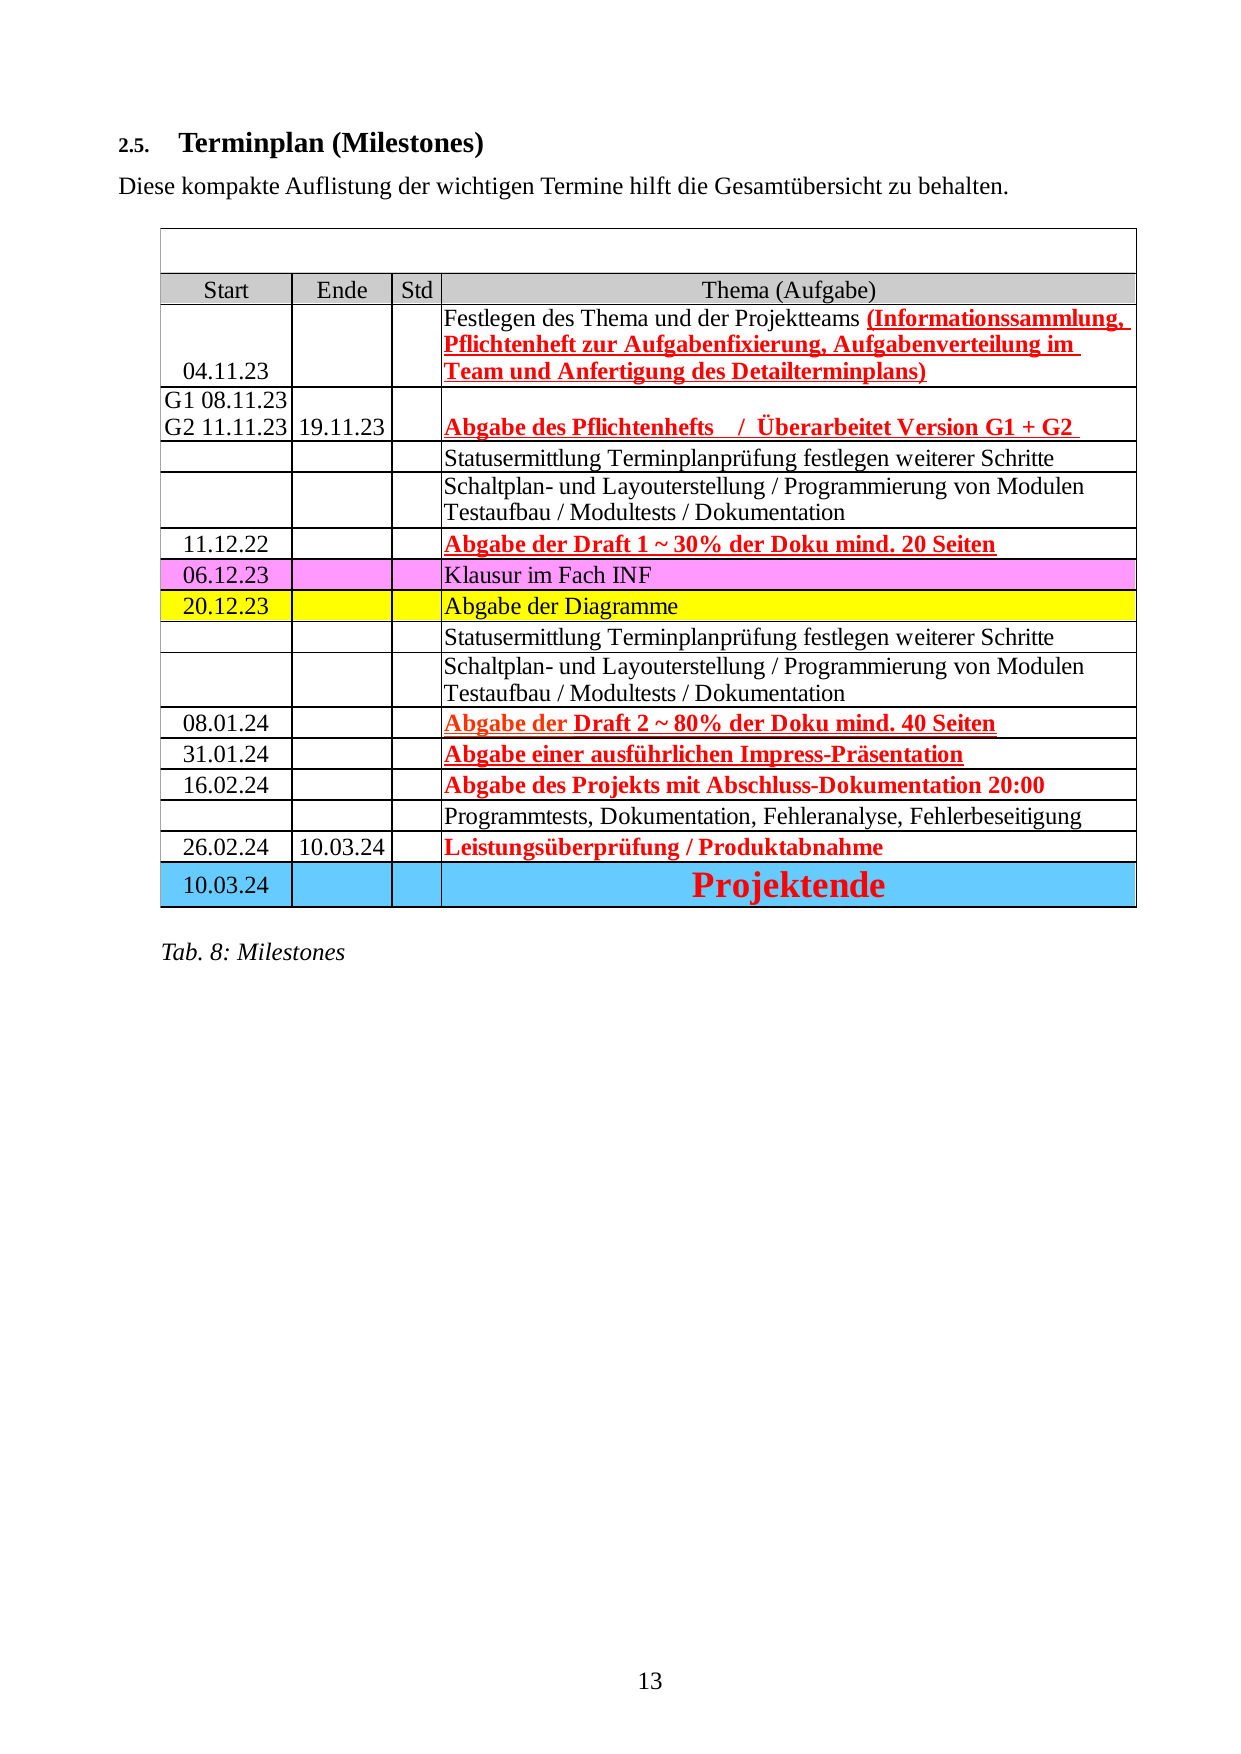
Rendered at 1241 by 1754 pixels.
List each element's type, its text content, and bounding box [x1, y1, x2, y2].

subtitle Terminplan (Milestones) [118, 125, 1181, 159]
text Diese kompakte Auflistung der wichtigen Termine hilft die Gesamtübersicht zu behalten. [118, 171, 1181, 200]
text [161, 216, 1138, 228]
text Tab. 8: Milestones [161, 228, 1138, 965]
